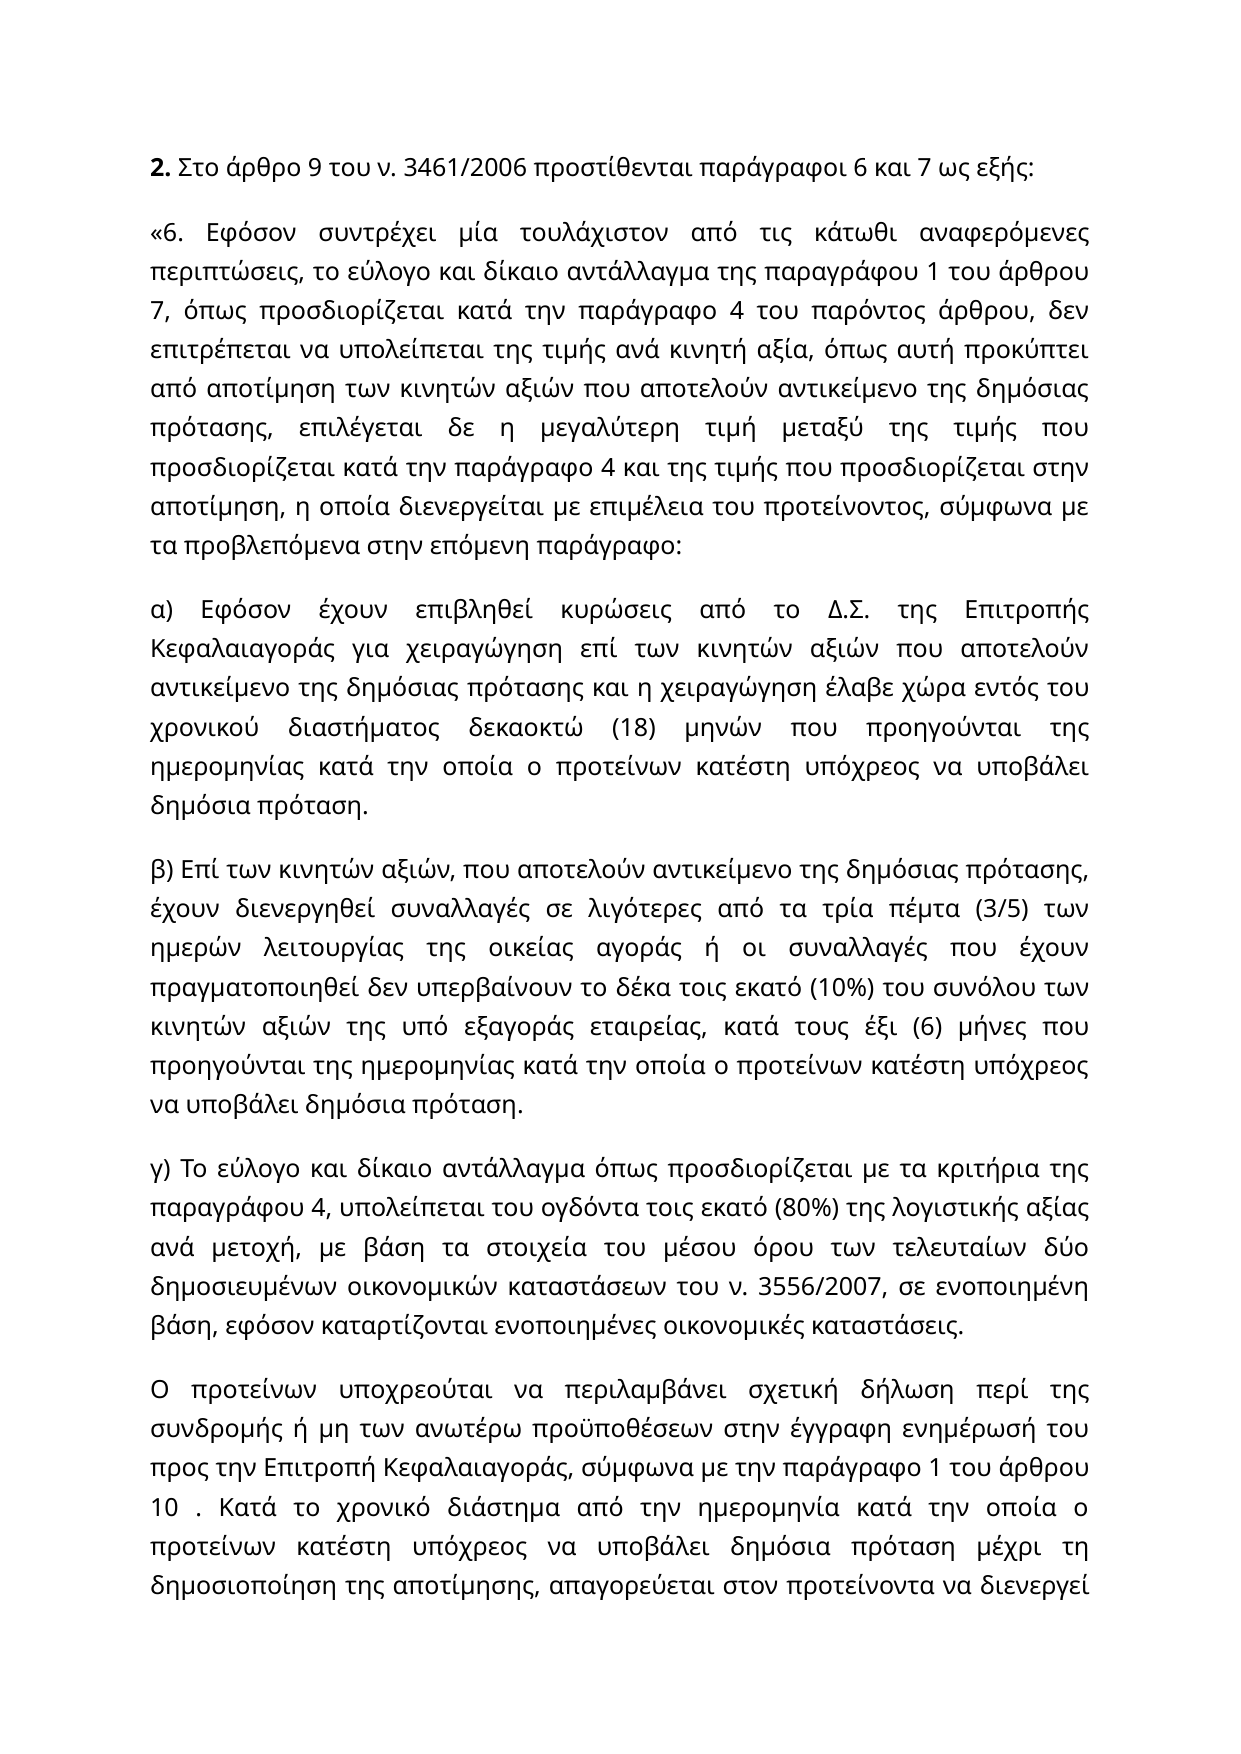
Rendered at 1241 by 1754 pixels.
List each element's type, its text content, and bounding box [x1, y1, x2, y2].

text β) Επί των κινητών αξιών, που αποτελούν αντικείμενο της δημόσιας πρότασης, έχουν διενεργηθεί συναλλαγές σε λιγότερες από τα τρία πέμτα (3/5) των ημερών λειτουργίας της οικείας αγοράς ή οι συναλλαγές που έχουν πραγματοποιηθεί δεν υπερβαίνουν το δέκα τοις εκατό (10%) του συνόλου των κινητών αξιών της υπό εξαγοράς εταιρείας, κατά τους έξι (6) μήνες που προηγούνται της ημερομηνίας κατά την οποία ο προτείνων κατέστη υπόχρεος να υποβάλει δημόσια πρόταση. [150, 852, 1090, 1121]
text γ) Το εύλογο και δίκαιο αντάλλαγμα όπως προσδιορίζεται με τα κριτήρια της παραγράφου 4, υπολείπεται του ογδόντα τοις εκατό (80%) της λογιστικής αξίας ανά μετοχή, με βάση τα στοιχεία του μέσου όρου των τελευταίων δύο δημοσιευμένων οικονομικών καταστάσεων του ν. 3556/2007, σε ενοποιημένη βάση, εφόσον καταρτίζονται ενοποιημένες οικονομικές καταστάσεις. [150, 1151, 1090, 1342]
text 2. Στο άρθρο 9 του ν. 3461/2006 προστίθενται παράγραφοι 6 και 7 ως εξής: [150, 150, 1090, 184]
text α) Εφόσον έχουν επιβληθεί κυρώσεις από το Δ.Σ. της Επιτροπής Κεφαλαιαγοράς για χειραγώγηση επί των κινητών αξιών που αποτελούν αντικείμενο της δημόσιας πρότασης και η χειραγώγηση έλαβε χώρα εντός του χρονικού διαστήματος δεκαοκτώ (18) μηνών που προηγούνται της ημερομηνίας κατά την οποία ο προτείνων κατέστη υπόχρεος να υποβάλει δημόσια πρόταση. [150, 592, 1090, 822]
text Ο προτείνων υποχρεούται να περιλαμβάνει σχετική δήλωση περί της συνδρομής ή μη των ανωτέρω προϋποθέσεων στην έγγραφη ενημέρωσή του προς την Επιτροπή Κεφαλαιαγοράς, σύμφωνα με την παράγραφο 1 του άρθρου 10 . Κατά το χρονικό διάστημα από την ημερομηνία κατά την οποία ο προτείνων κατέστη υπόχρεος να υποβάλει δημόσια πρόταση μέχρι τη δημοσιοποίηση της αποτίμησης, απαγορεύεται στον προτείνοντα να διενεργεί [150, 1372, 1090, 1602]
text «6. Εφόσον συντρέχει μία τουλάχιστον από τις κάτωθι αναφερόμενες περιπτώσεις, το εύλογο και δίκαιο αντάλλαγμα της παραγράφου 1 του άρθρου 7, όπως προσδιορίζεται κατά την παράγραφο 4 του παρόντος άρθρου, δεν επιτρέπεται να υπολείπεται της τιμής ανά κινητή αξία, όπως αυτή προκύπτει από αποτίμηση των κινητών αξιών που αποτελούν αντικείμενο της δημόσιας πρότασης, επιλέγεται δε η μεγαλύτερη τιμή μεταξύ της τιμής που προσδιορίζεται κατά την παράγραφο 4 και της τιμής που προσδιορίζεται στην αποτίμηση, η οποία διενεργείται με επιμέλεια του προτείνοντος, σύμφωνα με τα προβλεπόμενα στην επόμενη παράγραφο: [150, 214, 1090, 562]
